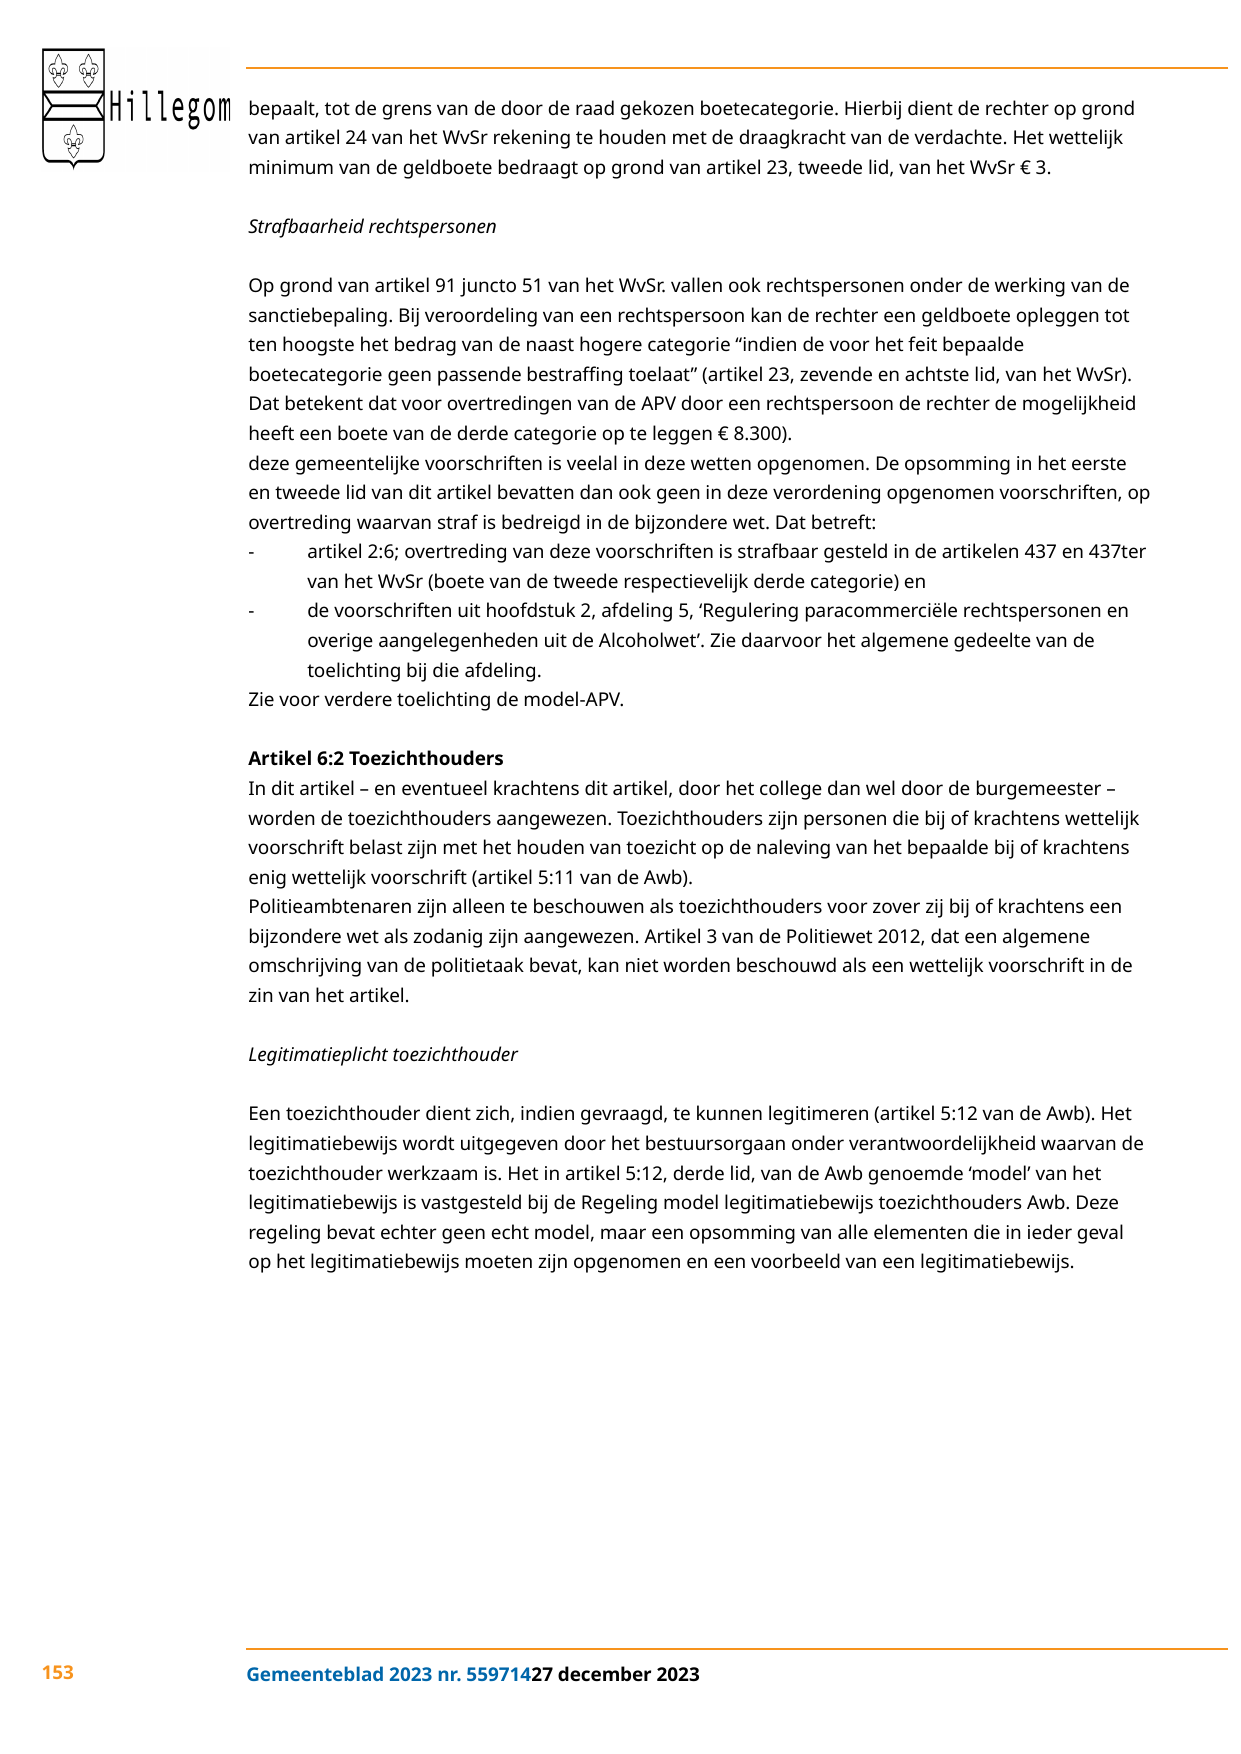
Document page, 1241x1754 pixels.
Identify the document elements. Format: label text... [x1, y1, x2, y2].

text Een toezichthouder dient zich, indien gevraagd, te kunnen legitimeren (artikel 5:12 van de Awb). Het legitimatiebewijs wordt uitgegeven door het bestuursorgaan onder verantwoordelijkheid waarvan de toezichthouder werkzaam is. Het in artikel 5:12, derde lid, van de Awb genoemde ‘model’ van het legitimatiebewijs is vastgesteld bij de Regeling model legitimatiebewijs toezichthouders Awb. Deze regeling bevat echter geen echt model, maar een opsomming van alle elementen die in ieder geval op het legitimatiebewijs moeten zijn opgenomen en een voorbeeld van een legitimatiebewijs. [248, 1101, 1152, 1274]
text deze gemeentelijke voorschriften is veelal in deze wetten opgenomen. De opsomming in het eerste en tweede lid van dit artikel bevatten dan ook geen in deze verordening opgenomen voorschriften, op overtreding waarvan straf is bedreigd in de bijzondere wet. Dat betreft: [248, 450, 1152, 535]
text bepaalt, tot de grens van de door de raad gekozen boetecategorie. Hierbij dient de rechter op grond van artikel 24 van het WvSr rekening te houden met de draagkracht van de verdachte. Het wettelijk minimum van de geldboete bedraagt op grond van artikel 23, tweede lid, van het WvSr € 3. [248, 95, 1152, 180]
text Politieambtenaren zijn alleen te beschouwen als toezichthouders voor zover zij bij of krachtens een bijzondere wet als zodanig zijn aangewezen. Artikel 3 van de Politiewet 2012, dat een algemene omschrijving van de politietaak bevat, kan niet worden beschouwd als een wettelijk voorschrift in de zin van het artikel. [248, 893, 1152, 1008]
text Legitimatieplicht toezichthouder [248, 1041, 1152, 1067]
list artikel 2:6; overtreding van deze voorschriften is strafbaar gesteld in de artikelen 437 en 437ter van het WvSr (boete van de tweede respectievelijk derde categorie) en [248, 538, 1152, 594]
text In dit artikel – en eventueel krachtens dit artikel, door het college dan wel door de burgemeester – worden de toezichthouders aangewezen. Toezichthouders zijn personen die bij of krachtens wettelijk voorschrift belast zijn met het houden van toezicht op de naleving van het bepaalde bij of krachtens enig wettelijk voorschrift (artikel 5:11 van de Awb). [248, 775, 1152, 890]
text Op grond van artikel 91 juncto 51 van het WvSr. vallen ook rechtspersonen onder de werking van de sanctiebepaling. Bij veroordeling van een rechtspersoon kan de rechter een geldboete opleggen tot ten hoogste het bedrag van de naast hogere categorie “indien de voor het feit bepaalde boetecategorie geen passende bestraffing toelaat” (artikel 23, zevende en achtste lid, van het WvSr). Dat betekent dat voor overtredingen van de APV door een rechtspersoon de rechter de mogelijkheid heeft een boete van de derde categorie op te leggen € 8.300). [248, 272, 1152, 446]
text Zie voor verdere toelichting de model-APV. [248, 686, 1152, 712]
text Strafbaarheid rechtspersonen [248, 213, 1152, 239]
picture [41, 47, 231, 172]
text Artikel 6:2 Toezichthouders [248, 746, 1152, 771]
list de voorschriften uit hoofdstuk 2, afdeling 5, ‘Regulering paracommerciële rechtspersonen en overige aangelegenheden uit de Alcoholwet’. Zie daarvoor het algemene gedeelte van de toelichting bij die afdeling. [248, 598, 1152, 683]
